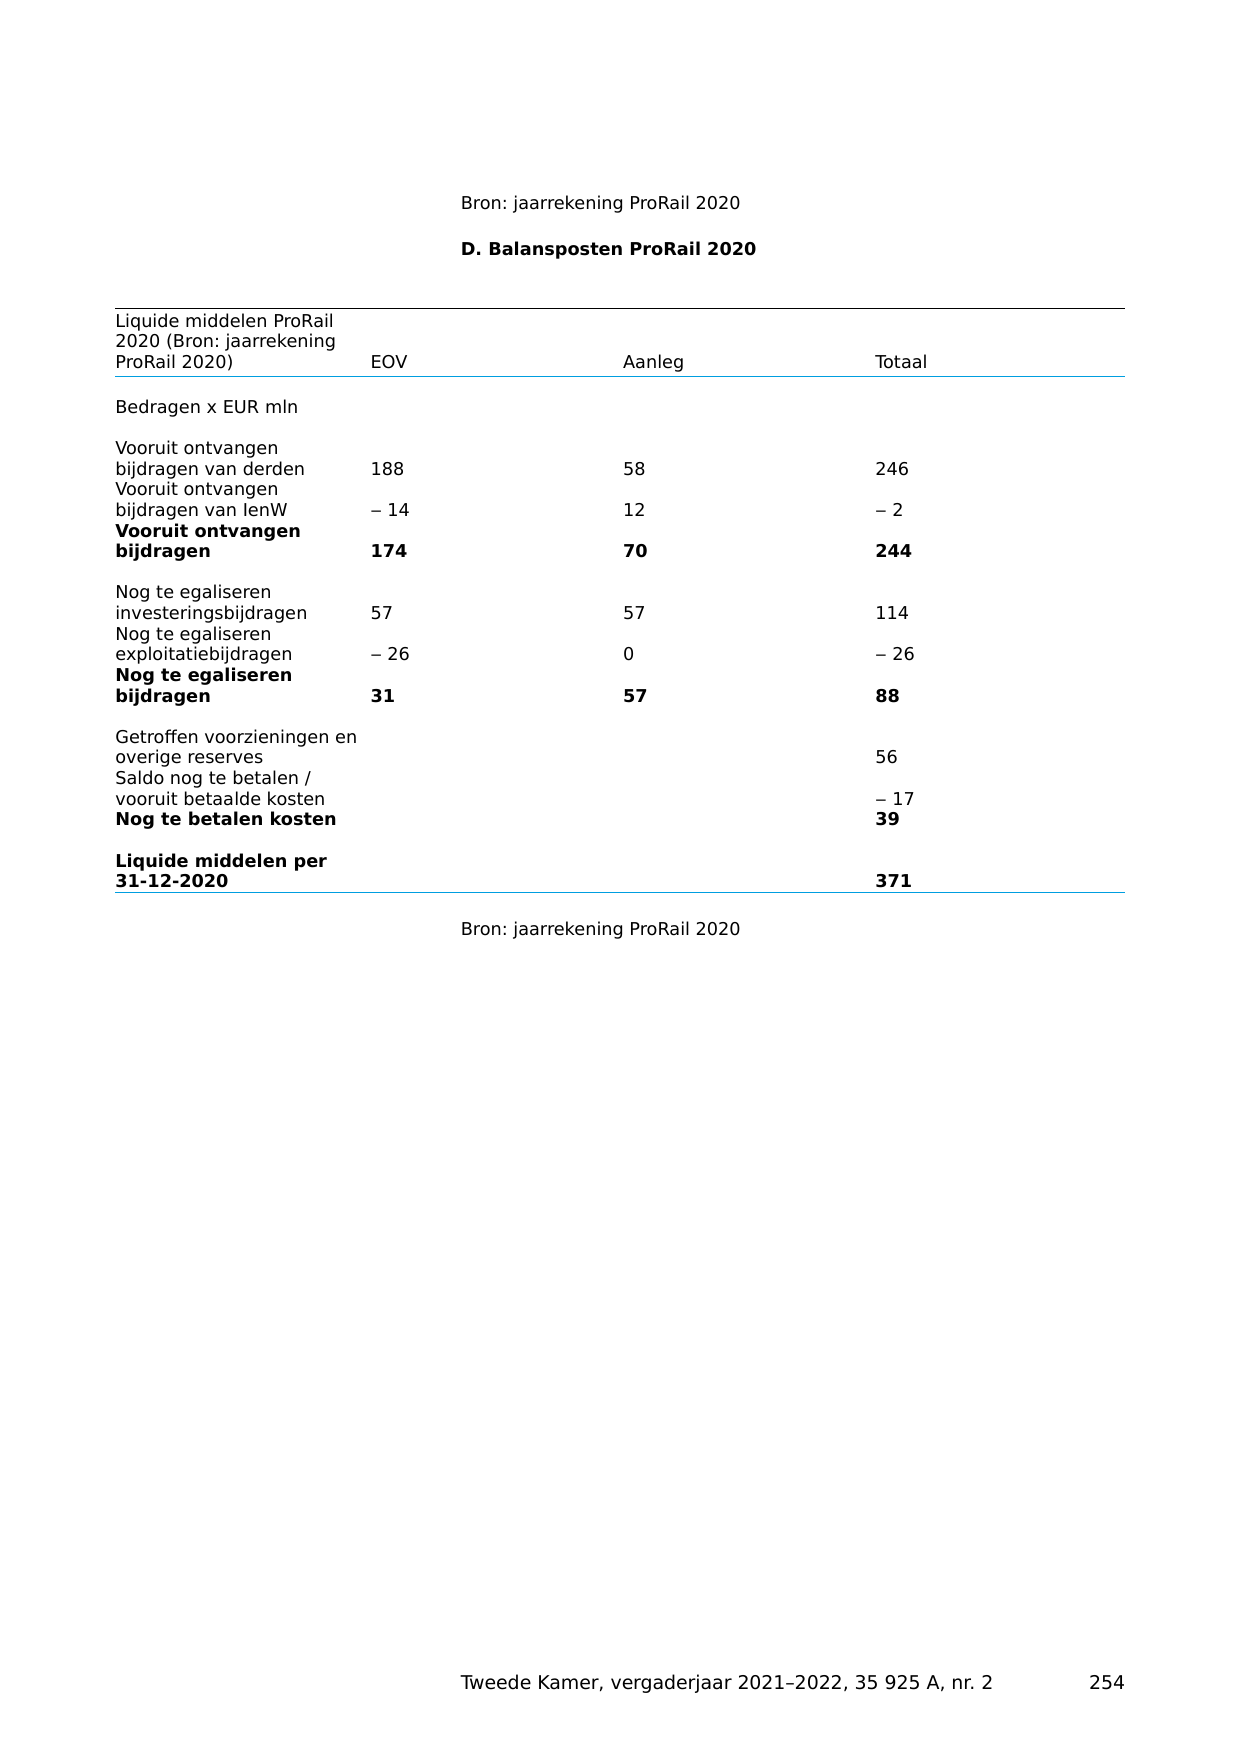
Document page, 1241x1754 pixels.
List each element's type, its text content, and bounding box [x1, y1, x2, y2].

table_cell Liquide middelen per 31-12-2020 [115, 851, 367, 892]
table_cell 56 [872, 727, 1125, 768]
table_cell 174 [368, 521, 620, 562]
table_cell 88 [872, 665, 1125, 706]
table_cell Liquide middelen ProRail 2020 (Bron: jaarrekening ProRail 2020) [115, 309, 367, 376]
table_cell [368, 851, 620, 892]
table_cell 371 [872, 851, 1125, 892]
table_cell [872, 830, 1125, 851]
table_cell Nog te egaliseren exploitatiebijdragen [115, 624, 367, 665]
table_cell Nog te betalen kosten [115, 809, 367, 830]
table_cell Bedragen x EUR mln [115, 397, 367, 417]
table_cell [368, 809, 620, 830]
table_cell 57 [368, 583, 620, 624]
table_cell [872, 706, 1125, 727]
table_cell ‒ 14 [368, 479, 620, 521]
table_cell [620, 418, 872, 438]
table_cell ‒ 17 [872, 768, 1125, 809]
table_cell 70 [620, 521, 872, 562]
text Bron: jaarrekening ProRail 2020 [461, 917, 1125, 940]
text D. Balansposten ProRail 2020 [461, 237, 1125, 259]
table_cell Aanleg [620, 309, 872, 376]
table_cell Vooruit ontvangen bijdragen van IenW [115, 479, 367, 521]
table_cell 114 [872, 583, 1125, 624]
table_cell [620, 809, 872, 830]
table_cell [115, 706, 367, 727]
table_cell 188 [368, 438, 620, 479]
table_cell [115, 562, 367, 582]
table_cell Totaal [872, 309, 1125, 376]
table_cell [872, 418, 1125, 438]
table_cell [368, 418, 620, 438]
table_cell ‒ 26 [872, 624, 1125, 665]
text Bron: jaarrekening ProRail 2020 [461, 191, 1125, 214]
table_cell [872, 562, 1125, 582]
table_cell Nog te egaliseren bijdragen [115, 665, 367, 706]
table_cell [368, 397, 620, 417]
table_cell Getroffen voorzieningen en overige reserves [115, 727, 367, 768]
table_cell [368, 562, 620, 582]
table_cell 58 [620, 438, 872, 479]
table_cell [620, 562, 872, 582]
table_cell [620, 851, 872, 892]
table_cell 39 [872, 809, 1125, 830]
table_cell [872, 377, 1125, 397]
table_cell 0 [620, 624, 872, 665]
table_cell [368, 706, 620, 727]
table_cell [872, 397, 1125, 417]
table_cell [368, 377, 620, 397]
table_cell 12 [620, 479, 872, 521]
table_cell [115, 830, 367, 851]
table_cell Vooruit ontvangen bijdragen [115, 521, 367, 562]
table_cell [620, 727, 872, 768]
table_cell [620, 377, 872, 397]
table_cell Saldo nog te betalen / vooruit betaalde kosten [115, 768, 367, 809]
table_cell [620, 397, 872, 417]
table_cell [620, 830, 872, 851]
table_cell [620, 768, 872, 809]
table_cell 31 [368, 665, 620, 706]
table_cell 246 [872, 438, 1125, 479]
table_cell Nog te egaliseren investeringsbijdragen [115, 583, 367, 624]
table_header Tabel 100 Balansposten ProRail (bedragen x € 1 miljoen) [115, 283, 1125, 307]
table_cell [368, 768, 620, 809]
table_cell 57 [620, 665, 872, 706]
table_cell 244 [872, 521, 1125, 562]
table_cell 57 [620, 583, 872, 624]
table_cell [368, 727, 620, 768]
table_cell [620, 706, 872, 727]
table_cell ‒ 2 [872, 479, 1125, 521]
table_cell Vooruit ontvangen bijdragen van derden [115, 438, 367, 479]
table_cell EOV [368, 309, 620, 376]
table_cell ‒ 26 [368, 624, 620, 665]
table_cell [368, 830, 620, 851]
table_cell [115, 418, 367, 438]
table_cell [115, 377, 367, 397]
